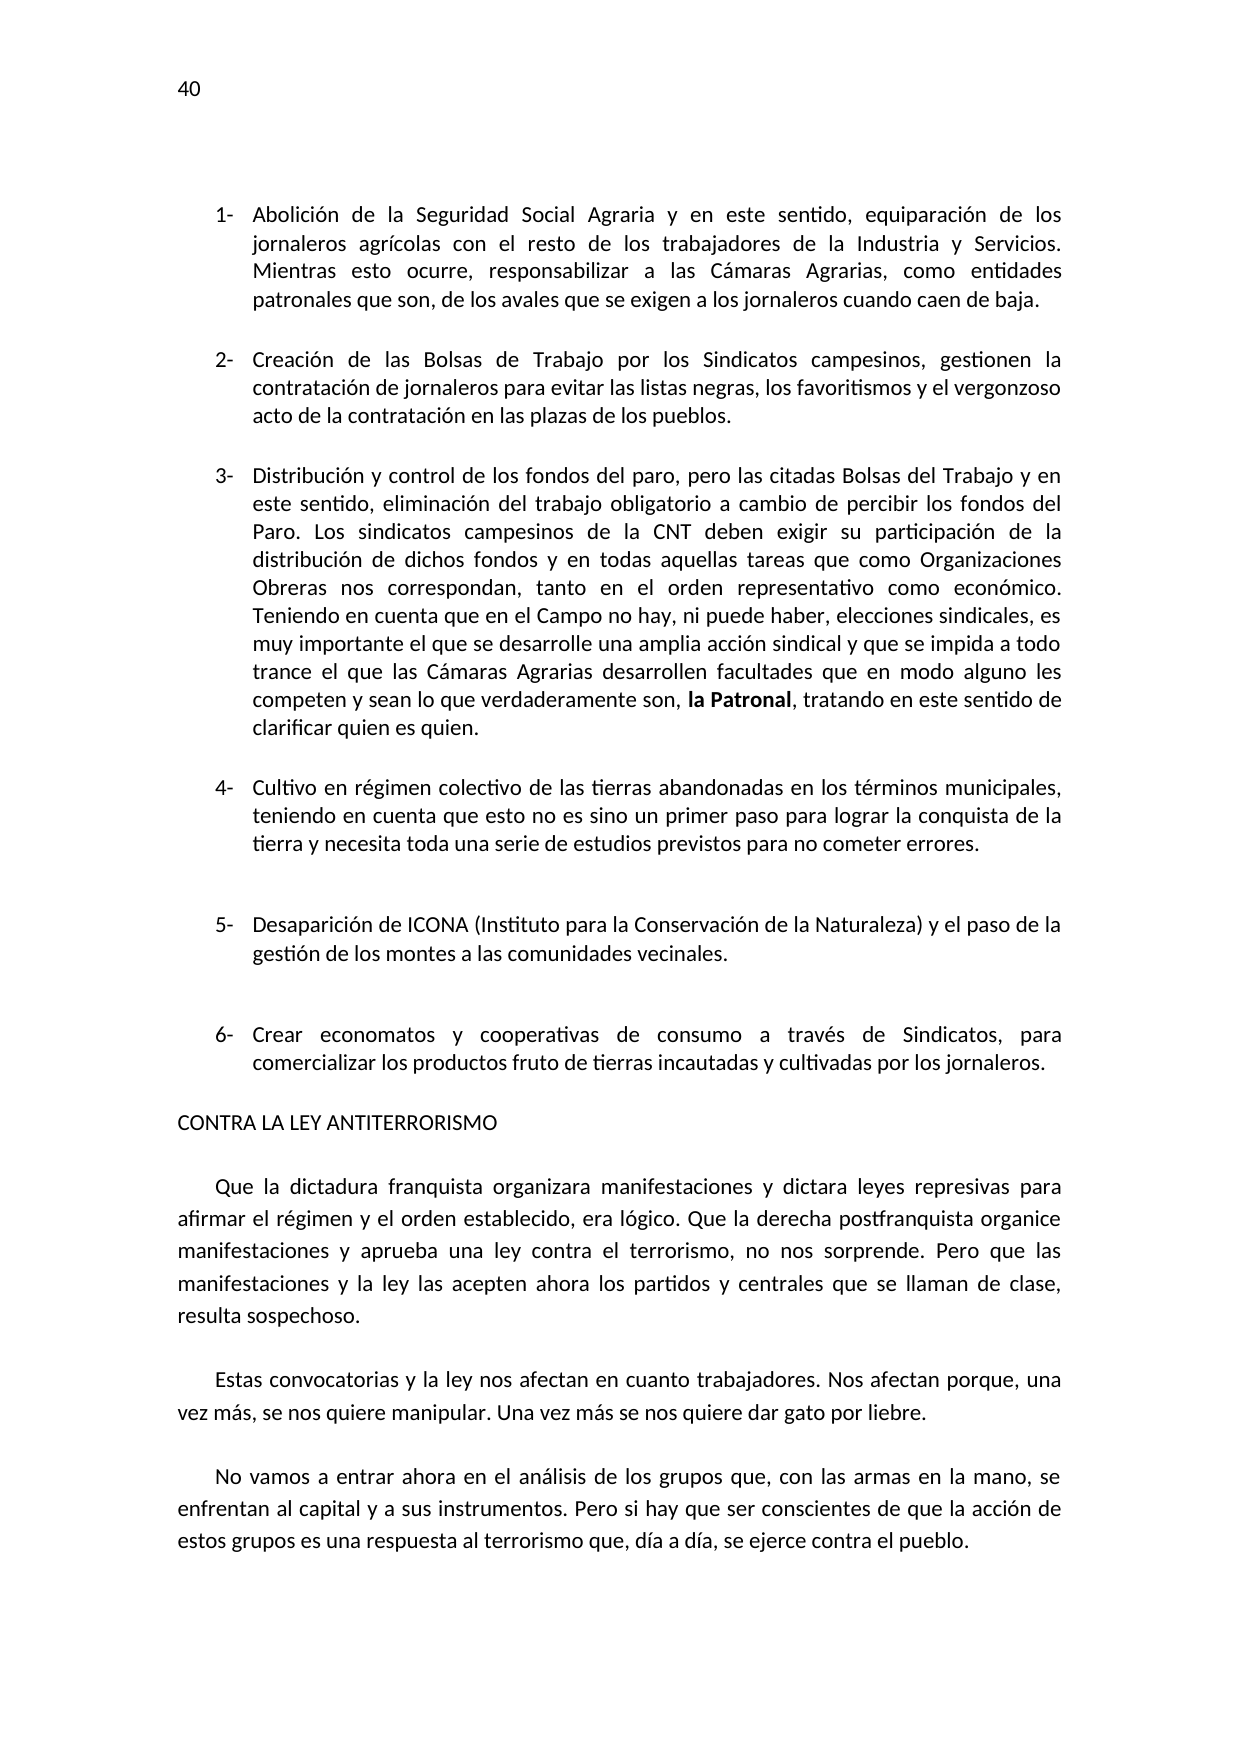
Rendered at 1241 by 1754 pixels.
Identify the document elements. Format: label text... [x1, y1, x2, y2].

list Abolición de la Seguridad Social Agraria y en este sentido, equiparación de los jornaleros agrícolas con el resto de los trabajadores de la Industria y Servicios. Mientras esto ocurre, responsabilizar a las Cámaras Agrarias, como entidades patronales que son, de los avales que se exigen a los jornaleros cuando caen de baja. [215, 201, 1063, 313]
list Distribución y control de los fondos del paro, pero las citadas Bolsas del Trabajo y en este sentido, eliminación del trabajo obligatorio a cambio de percibir los fondos del Paro. Los sindicatos campesinos de la CNT deben exigir su participación de la distribución de dichos fondos y en todas aquellas tareas que como Organizaciones Obreras nos correspondan, tanto en el orden representativo como económico. Teniendo en cuenta que en el Campo no hay, ni puede haber, elecciones sindicales, es muy importante el que se desarrolle una amplia acción sindical y que se impida a todo trance el que las Cámaras Agrarias desarrollen facultades que en modo alguno les competen y sean lo que verdaderamente son, la Patronal, tratando en este sentido de clarificar quien es quien. [215, 461, 1063, 741]
list Cultivo en régimen colectivo de las tierras abandonadas en los términos municipales, teniendo en cuenta que esto no es sino un primer paso para lograr la conquista de la tierra y necesita toda una serie de estudios previstos para no cometer errores. [215, 773, 1063, 858]
list Crear economatos y cooperativas de consumo a través de Sindicatos, para comercializar los productos fruto de tierras incautadas y cultivadas por los jornaleros. [215, 1020, 1063, 1076]
list Estas convocatorias y la ley nos afectan en cuanto trabajadores. Nos afectan porque, una vez más, se nos quiere manipular. Una vez más se nos quiere dar gato por liebre. [177, 1365, 1063, 1426]
list Creación de las Bolsas de Trabajo por los Sindicatos campesinos, gestionen la contratación de jornaleros para evitar las listas negras, los favoritismos y el vergonzoso acto de la contratación en las plazas de los pueblos. [215, 345, 1063, 429]
list Desaparición de ICONA (Instituto para la Conservación de la Naturaleza) y el paso de la gestión de los montes a las comunidades vecinales. [215, 911, 1063, 967]
list CONTRA LA LEY ANTITERRORISMO [177, 1108, 1063, 1136]
list Que la dictadura franquista organizara manifestaciones y dictara leyes represivas para afirmar el régimen y el orden establecido, era lógico. Que la derecha postfranquista organice manifestaciones y aprueba una ley contra el terrorismo, no nos sorprende. Pero que las manifestaciones y la ley las acepten ahora los partidos y centrales que se llaman de clase, resulta sospechoso. [177, 1172, 1063, 1329]
list No vamos a entrar ahora en el análisis de los grupos que, con las armas en la mano, se enfrentan al capital y a sus instrumentos. Pero si hay que ser conscientes de que la acción de estos grupos es una respuesta al terrorismo que, día a día, se ejerce contra el pueblo. [177, 1462, 1063, 1554]
